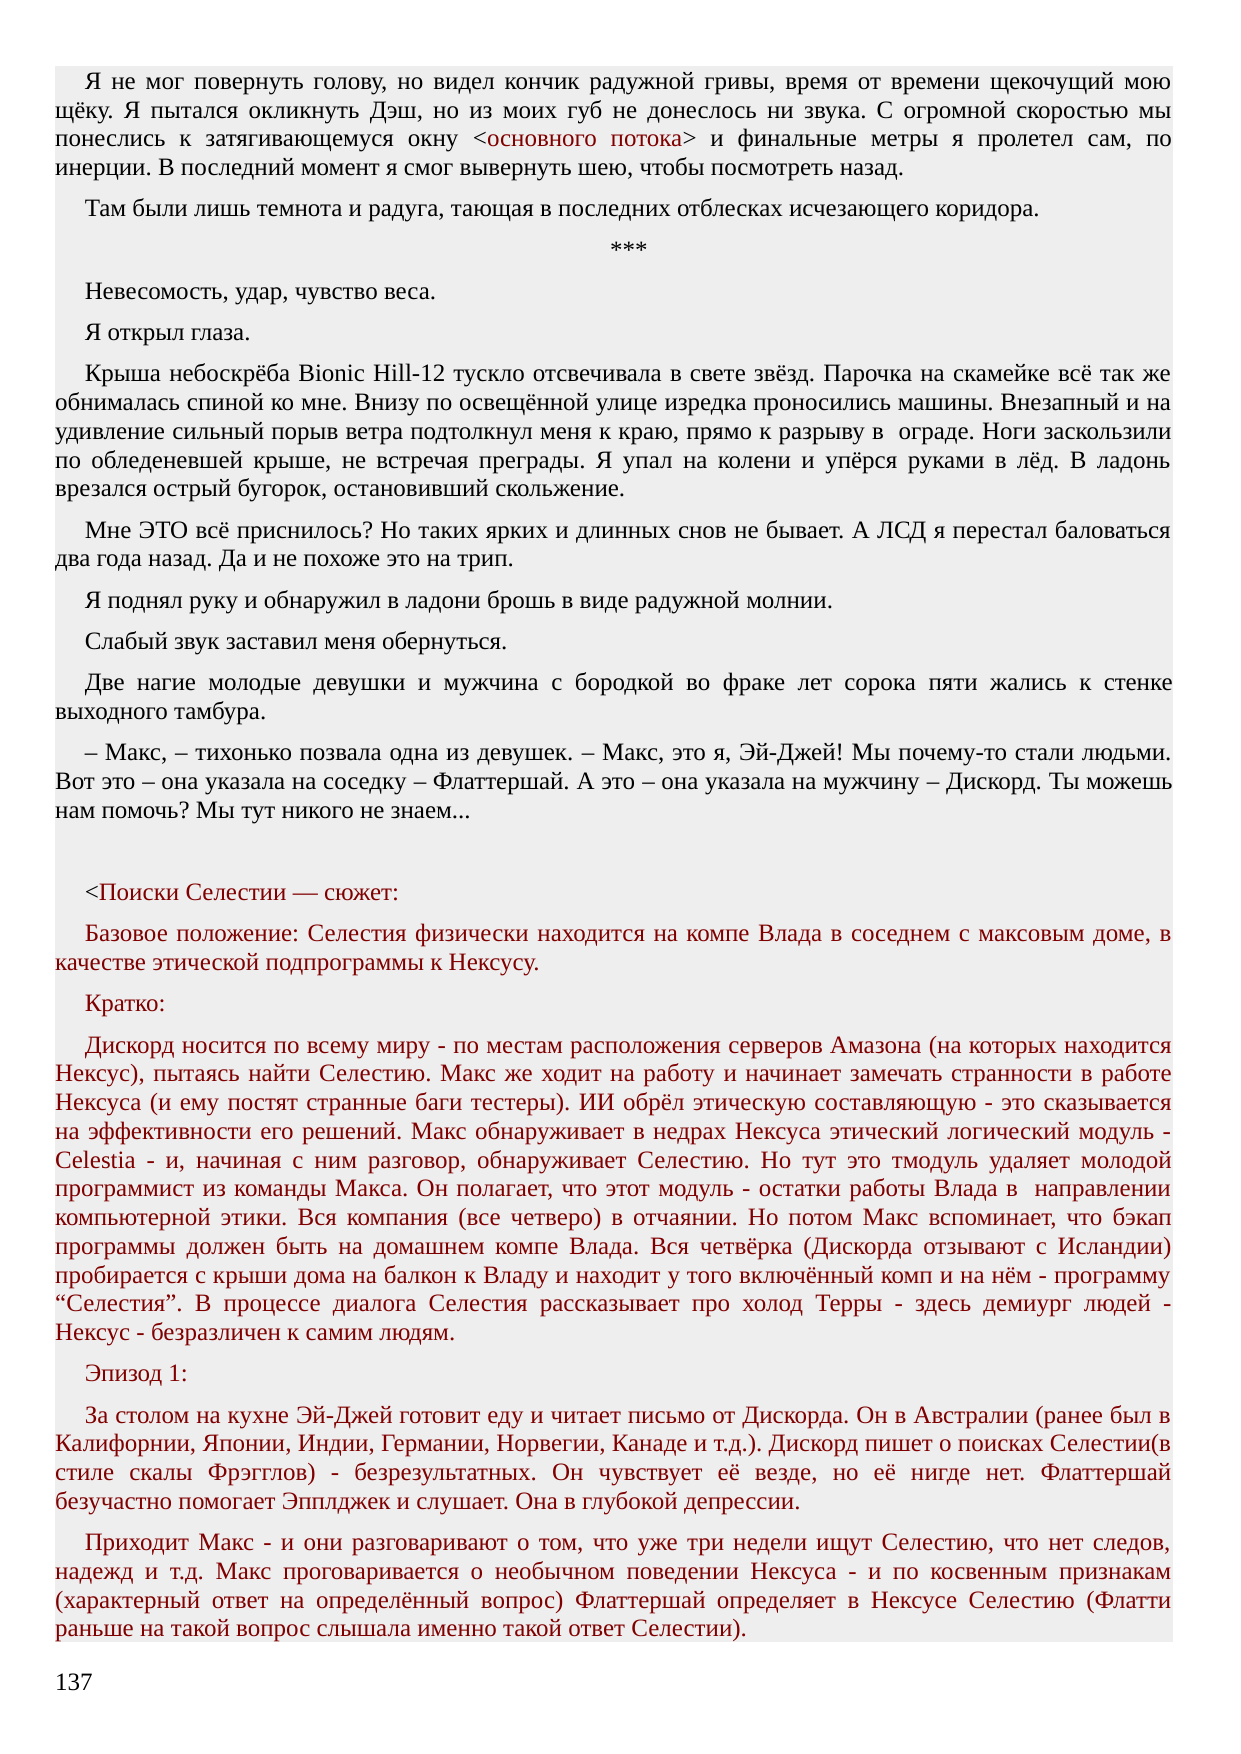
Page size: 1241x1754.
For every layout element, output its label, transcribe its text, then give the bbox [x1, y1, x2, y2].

text *** [55, 235, 1173, 263]
text Слабый звук заставил меня обернуться. [55, 626, 1173, 655]
text Две нагие молодые девушки и мужчина с бородкой во фраке лет сорока пяти жались к стенке выходного тамбура. [55, 667, 1173, 725]
text Кратко: [55, 988, 1173, 1017]
text За столом на кухне Эй-Джей готовит еду и читает письмо от Дискорда. Он в Австралии (ранее был в Калифорнии, Японии, Индии, Германии, Норвегии, Канаде и т.д.). Дискорд пишет о поисках Селестии(в стиле скалы Фрэгглов) - безрезультатных. Он чувствует её везде, но её нигде нет. Флаттершай безучастно помогает Эпплджек и слушает. Она в глубокой депрессии. [55, 1400, 1173, 1515]
text <Поиски Селестии — сюжет: [55, 877, 1173, 906]
text Мне ЭТО всё приснилось? Но таких ярких и длинных снов не бывает. А ЛСД я перестал баловаться два года назад. Да и не похоже это на трип. [55, 515, 1173, 572]
text Эпизод 1: [55, 1358, 1173, 1387]
text Там были лишь темнота и радуга, тающая в последних отблесках исчезающего коридора. [55, 193, 1173, 222]
text Дискорд носится по всему миру - по местам расположения серверов Амазона (на которых находится Нексус), пытаясь найти Селестию. Макс же ходит на работу и начинает замечать странности в работе Нексуса (и ему постят странные баги тестеры). ИИ обрёл этическую составляющую - это сказывается на эффективности его решений. Макс обнаруживает в недрах Нексуса этический логический модуль - Celestia - и, начиная с ним разговор, обнаруживает Селестию. Но тут это тмодуль удаляет молодой программист из команды Макса. Он полагает, что этот модуль - остатки работы Влада в направлении компьютерной этики. Вся компания (все четверо) в отчаянии. Но потом Макс вспоминает, что бэкап программы должен быть на домашнем компе Влада. Вся четвёрка (Дискорда отзывают с Исландии) пробирается с крыши дома на балкон к Владу и находит у того включённый комп и на нём - программу “Селестия”. В процессе диалога Селестия рассказывает про холод Терры - здесь демиург людей - Нексус - безразличен к самим людям. [55, 1030, 1173, 1346]
text Я не мог повернуть голову, но видел кончик радужной гривы, время от времени щекочущий мою щёку. Я пытался окликнуть Дэш, но из моих губ не донеслось ни звука. С огромной скоростью мы понеслись к затягивающемуся окну <основного потока> и финальные метры я пролетел сам, по инерции. В последний момент я смог вывернуть шею, чтобы посмотреть назад. [55, 66, 1173, 181]
text – Макс, – тихонько позвала одна из девушек. – Макс, это я, Эй-Джей! Мы почему-то стали людьми. Вот это – она указала на соседку – Флаттершай. А это – она указала на мужчину – Дискорд. Ты можешь нам помочь? Мы тут никого не знаем... [55, 737, 1173, 823]
text Невесомость, удар, чувство веса. [55, 276, 1173, 305]
text Базовое положение: Селестия физически находится на компе Влада в соседнем с максовым доме, в качестве этической подпрограммы к Нексусу. [55, 918, 1173, 976]
text Я открыл глаза. [55, 317, 1173, 346]
text Я поднял руку и обнаружил в ладони брошь в виде радужной молнии. [55, 585, 1173, 613]
text Крыша небоскрёба Bionic Hill-12 тускло отсвечивала в свете звёзд. Парочка на скамейке всё так же обнималась спиной ко мне. Внизу по освещённой улице изредка проносились машины. Внезапный и на удивление сильный порыв ветра подтолкнул меня к краю, прямо к разрыву в ограде. Ноги заскользили по обледеневшей крыше, не встречая преграды. Я упал на колени и упёрся руками в лёд. В ладонь врезался острый бугорок, остановивший скольжение. [55, 358, 1173, 502]
text Приходит Макс - и они разговаривают о том, что уже три недели ищут Селестию, что нет следов, надежд и т.д. Макс проговаривается о необычном поведении Нексуса - и по косвенным признакам (характерный ответ на определённый вопрос) Флаттершай определяет в Нексусе Селестию (Флатти раньше на такой вопрос слышала именно такой ответ Селестии). [55, 1527, 1173, 1642]
